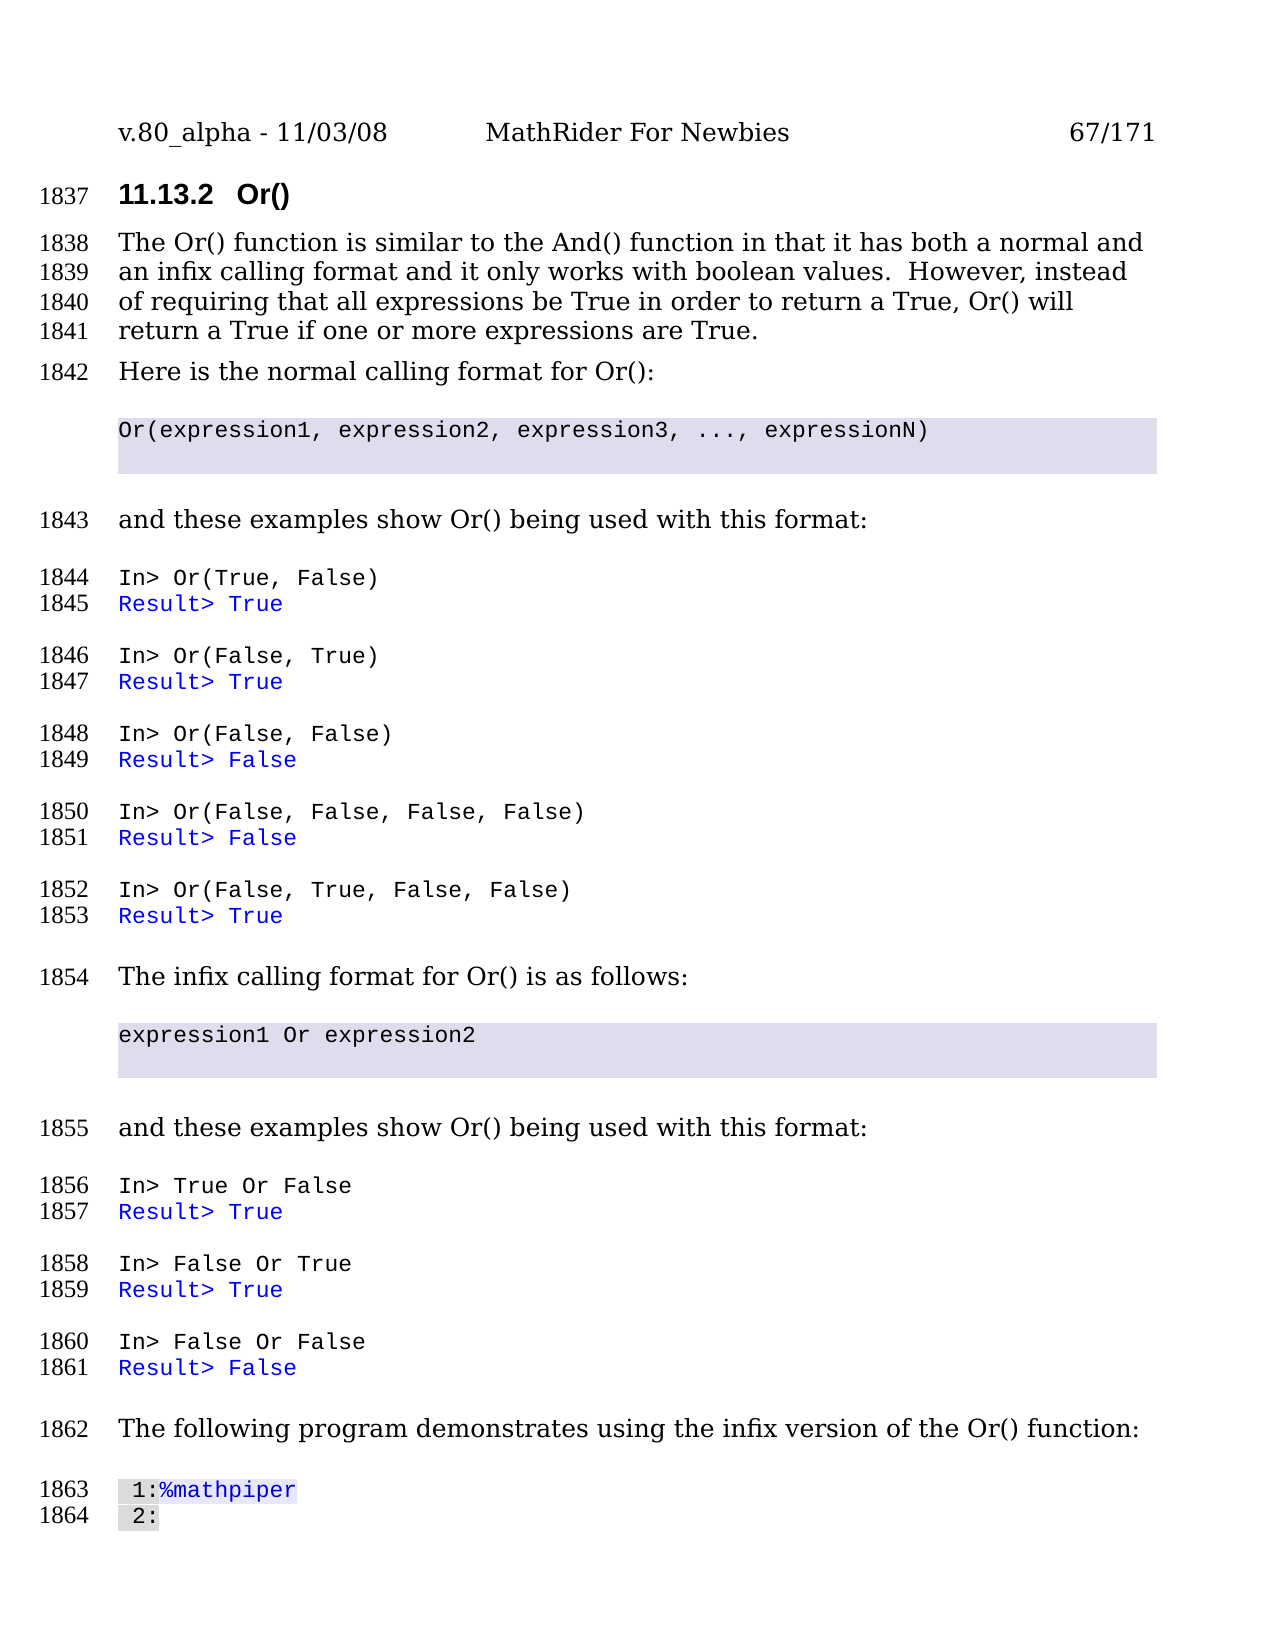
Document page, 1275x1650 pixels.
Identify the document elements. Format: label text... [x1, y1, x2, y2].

table_header expression1 Or expression2 [118, 1023, 1157, 1078]
text Here is the normal calling format for Or(): [118, 357, 1157, 386]
text 1:%mathpiper [118, 1479, 1157, 1504]
text In> Or(True, False) [118, 567, 1157, 593]
text Result> True [118, 1201, 1157, 1227]
text In> Or(False, True) [118, 644, 1157, 671]
text Result> True [118, 1278, 1157, 1304]
text In> Or(False, False) [118, 722, 1157, 748]
text Result> True [118, 593, 1157, 619]
subtitle Or() [118, 177, 1157, 210]
table_header Or(expression1, expression2, expression3, ..., expressionN) [118, 418, 1157, 474]
text Result> False [118, 826, 1157, 852]
text In> False Or False [118, 1330, 1157, 1356]
text In> False Or True [118, 1253, 1157, 1278]
text Result> False [118, 1356, 1157, 1382]
text 2: [118, 1504, 1157, 1531]
text In> True Or False [118, 1175, 1157, 1201]
text and these examples show Or() being used with this format: [118, 506, 1157, 535]
text In> Or(False, True, False, False) [118, 878, 1157, 904]
text Result> True [118, 904, 1157, 930]
text Result> True [118, 671, 1157, 696]
text The infix calling format for Or() is as follows: [118, 962, 1157, 991]
text In> Or(False, False, False, False) [118, 800, 1157, 826]
text and these examples show Or() being used with this format: [118, 1114, 1157, 1143]
text The Or() function is similar to the And() function in that it has both a normal and an infix calling format and it only works with boolean values. However, instead of requiring that all expressions be True in order to return a True, Or() will return a True if one or more expressions are True. [118, 228, 1157, 345]
text Result> False [118, 748, 1157, 774]
text The following program demonstrates using the infix version of the Or() function: [118, 1414, 1157, 1443]
